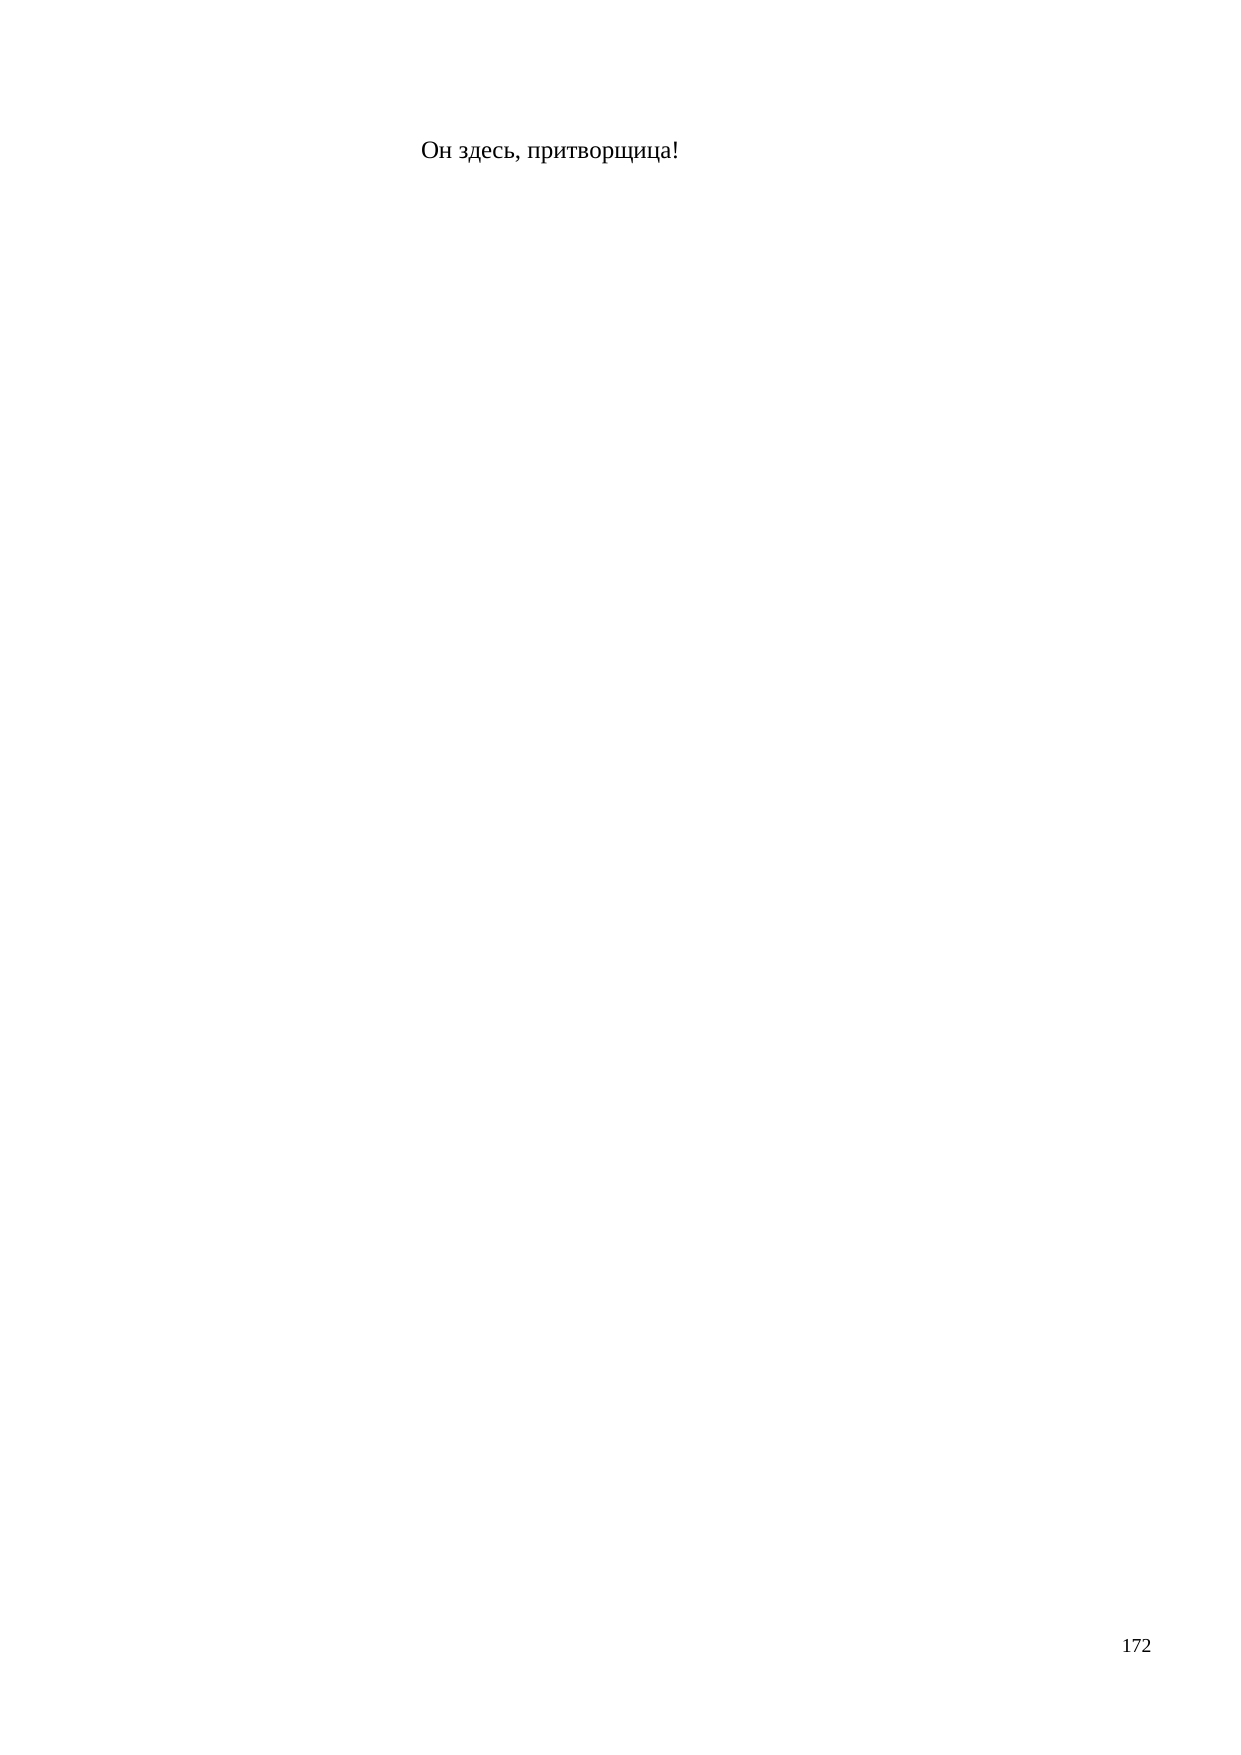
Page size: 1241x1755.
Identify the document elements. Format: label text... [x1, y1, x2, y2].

text Он здесь, притворщица! [421, 135, 1168, 164]
